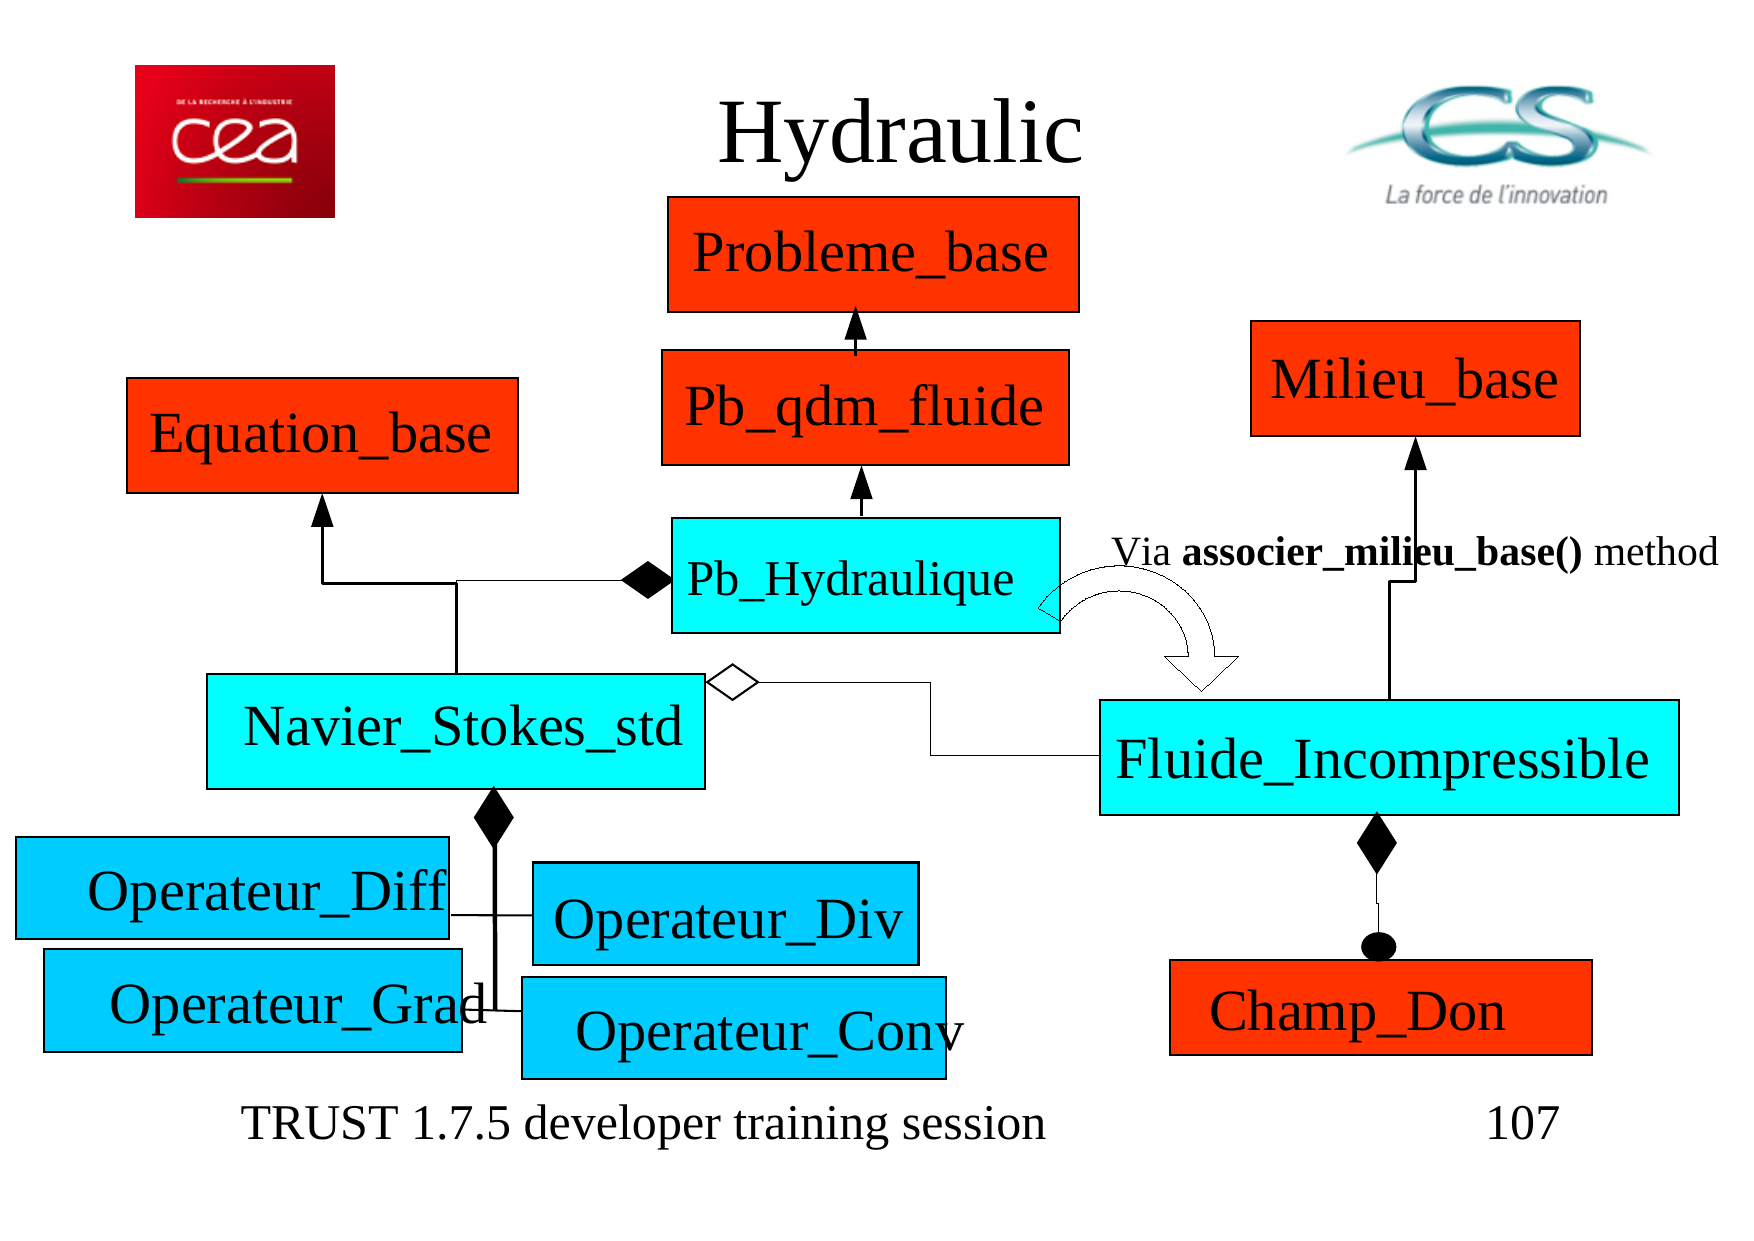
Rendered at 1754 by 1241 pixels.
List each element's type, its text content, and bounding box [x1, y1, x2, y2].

text_box [43, 1043, 463, 1052]
text_box [521, 1070, 947, 1080]
title Hydraulic [225, 32, 1577, 220]
text_box [532, 958, 919, 965]
text_box Champ_Don [1193, 964, 1556, 1050]
text_box [1170, 933, 1593, 1055]
picture [135, 65, 225, 218]
text_box Pb_Hydraulique [671, 518, 1060, 633]
text_box [16, 836, 449, 844]
text_box Equation_base [134, 386, 509, 473]
text_box [532, 862, 919, 872]
text_box [126, 378, 518, 494]
text_box [622, 562, 671, 598]
text_box [16, 930, 449, 940]
text_box Operateur_Div [509, 872, 919, 958]
text_box Via associer_milieu_base() method [1096, 516, 1734, 582]
text_box [206, 674, 706, 848]
text_box [1100, 699, 1680, 873]
text_box [1251, 321, 1580, 437]
text_box Probleme_base [677, 205, 1065, 291]
text_box Pb_qdm_fluide [669, 359, 1060, 445]
text_box Operateur_Grad [0, 957, 504, 1043]
text_box Operateur_Diff [0, 844, 463, 930]
text_box Navier_Stokes_std [228, 679, 700, 765]
text_box [707, 664, 758, 700]
picture [1577, 73, 1662, 218]
text_box Operateur_Conv [502, 984, 980, 1070]
text_box [521, 976, 947, 984]
text_box [662, 350, 1069, 466]
text_box [43, 949, 463, 957]
text_box [668, 196, 1079, 312]
text_box Milieu_base [1255, 332, 1575, 418]
text_box Fluide_Incompressible [1100, 712, 1666, 799]
